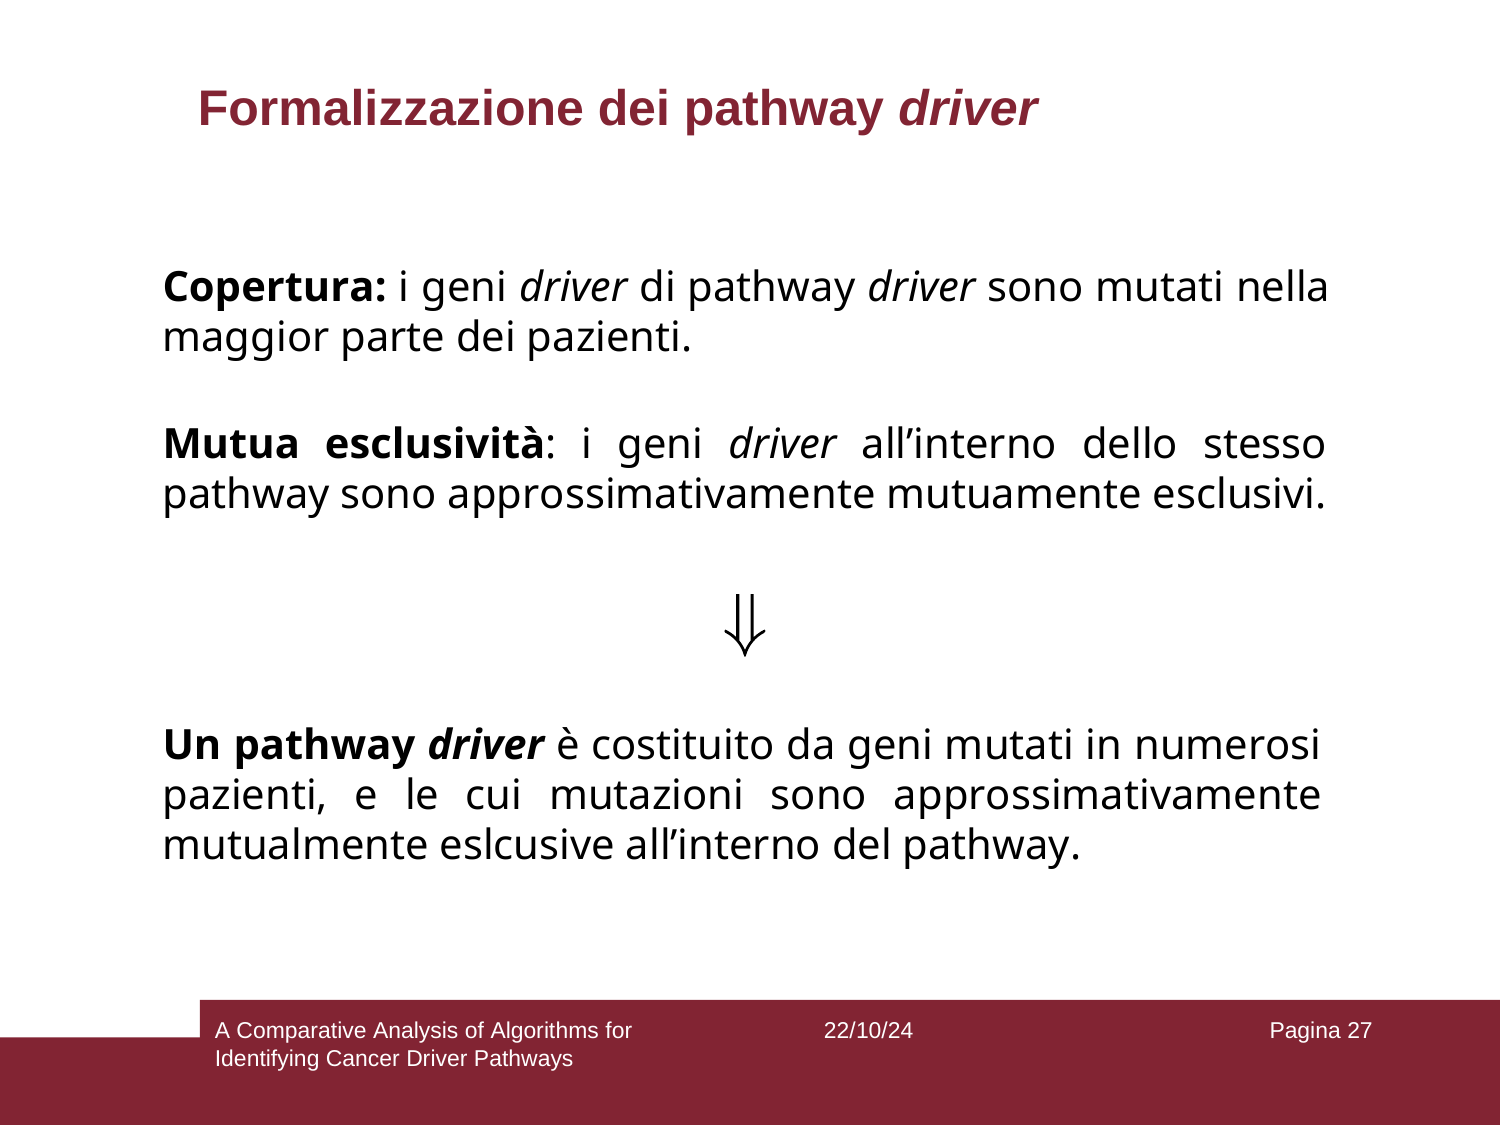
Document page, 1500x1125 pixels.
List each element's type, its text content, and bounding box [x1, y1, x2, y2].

picture [724, 594, 766, 657]
title Formalizzazione dei pathway driver [183, 67, 1400, 150]
text_box 22/10/24 [712, 1008, 1026, 1084]
text_box Copertura: i geni driver di pathway driver sono mutati nella maggior parte dei pazienti. [147, 252, 1361, 368]
text_box Pagina <number> [1074, 1008, 1388, 1084]
text_box Un pathway driver è costituito da geni mutati in numerosi pazienti, e le cui mutazioni sono approssimativamente mutualmente eslcusive all’interno del pathway. [147, 710, 1359, 926]
text_box A Comparative Analysis of Algorithms for Identifying Cancer Driver Pathways [199, 1008, 676, 1084]
text_box Mutua esclusività: i geni driver all’interno dello stesso pathway sono approssimativamente mutuamente esclusivi. [147, 409, 1384, 575]
